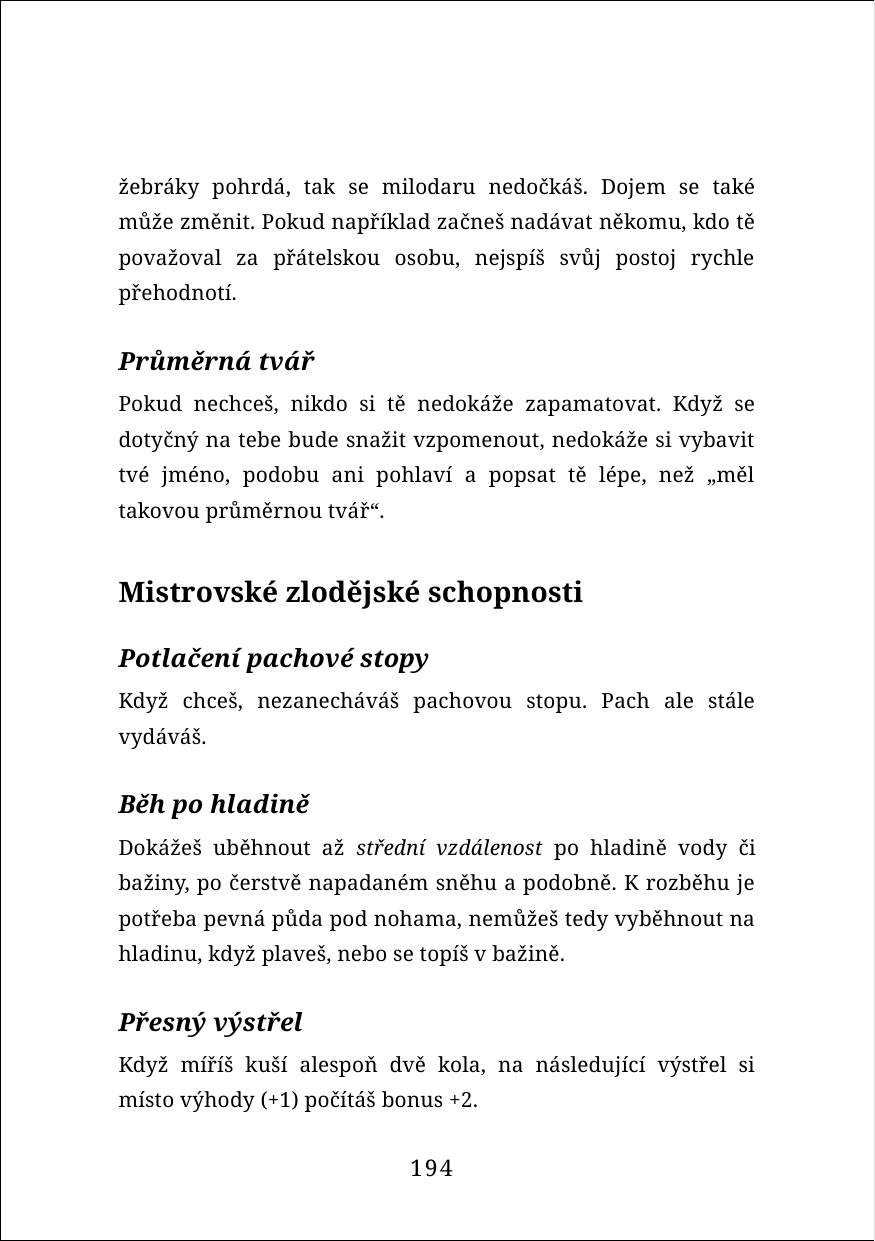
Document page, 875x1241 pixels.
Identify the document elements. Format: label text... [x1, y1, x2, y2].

text Když míříš kuší alespoň dvě kola, na následující výstřel si místo výhody (+1) počítáš bonus +2. [118, 1050, 756, 1114]
text Dokážeš uběhnout až střední vzdálenost po hladině vody či bažiny, po čerstvě napadaném sněhu a podobně. K rozběhu je potřeba pevná půda pod nohama, nemůžeš tedy vyběhnout na hladinu, když plaveš, nebo se topíš v bažině. [118, 833, 756, 968]
subtitle Potlačení pachové stopy [118, 640, 756, 674]
text žebráky pohrdá, tak se milodaru nedočkáš. Dojem se také může změnit. Pokud například začneš nadávat někomu, kdo tě považoval za přátelskou osobu, nejspíš svůj postoj rychle přehodnotí. [118, 172, 756, 307]
subtitle Mistrovské zlodějské schopnosti [118, 573, 756, 611]
text Když chceš, nezanecháváš pachovou stopu. Pach ale stále vydáváš. [118, 686, 756, 750]
subtitle Běh po hladině [118, 787, 756, 821]
subtitle Průměrná tvář [118, 343, 756, 377]
text Pokud nechceš, nikdo si tě nedokáže zapamatovat. Když se dotyčný na tebe bude snažit vzpomenout, nedokáže si vybavit tvé jméno, podobu ani pohlaví a popsat tě lépe, než „měl takovou průměrnou tvář“. [118, 389, 756, 524]
subtitle Přesný výstřel [118, 1004, 756, 1038]
